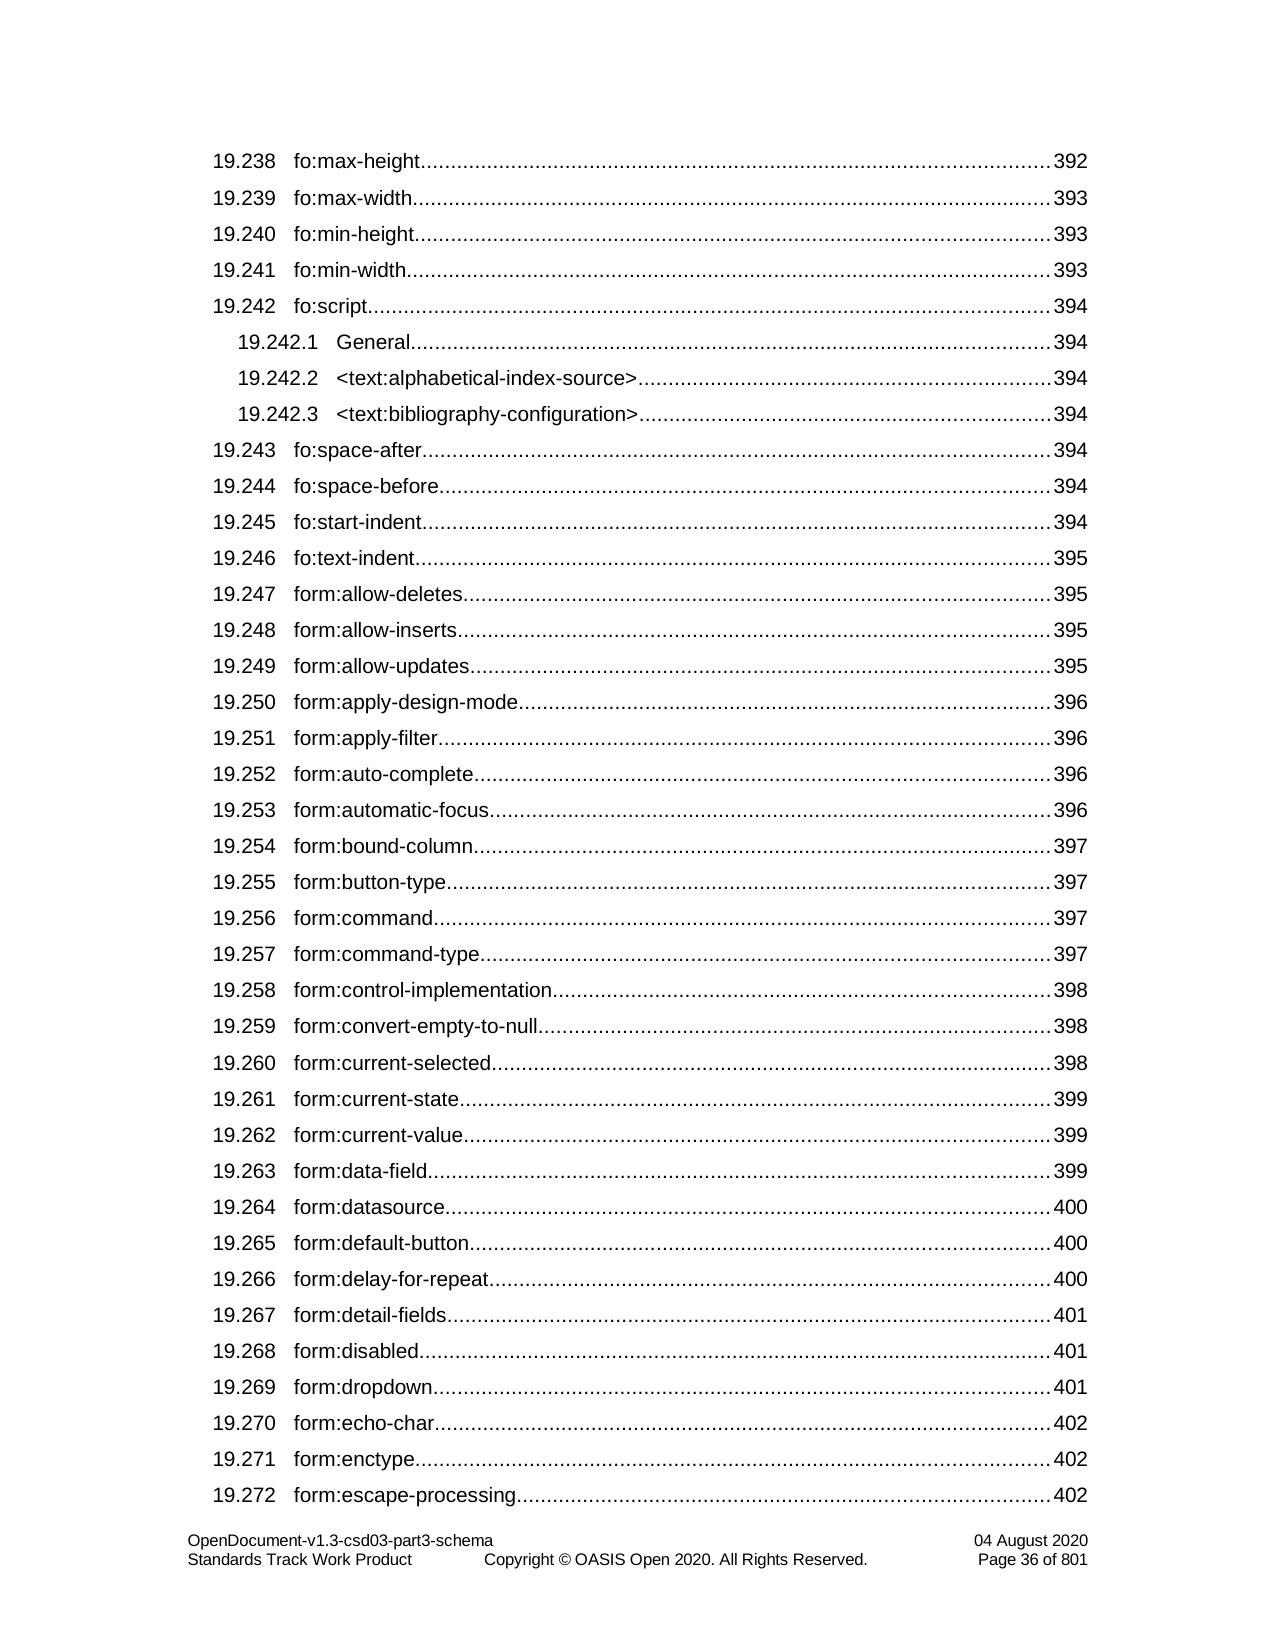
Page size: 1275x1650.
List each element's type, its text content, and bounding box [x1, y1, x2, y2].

text 19.253 form:automatic-focus 396 [212, 799, 1088, 822]
text 19.248 form:allow-inserts 395 [212, 618, 1088, 642]
text 19.245 fo:start-indent 394 [212, 510, 1088, 534]
text 19.258 form:control-implementation 398 [212, 979, 1088, 1002]
text 19.243 fo:space-after 394 [212, 438, 1088, 462]
text 19.260 form:current-selected 398 [212, 1051, 1088, 1074]
text 19.238 fo:max-height 392 [212, 150, 1088, 173]
text 19.250 form:apply-design-mode 396 [212, 691, 1088, 714]
text 19.267 form:detail-fields 401 [212, 1303, 1088, 1327]
text 19.257 form:command-type 397 [212, 943, 1088, 966]
text 19.242.1 General 394 [237, 330, 1088, 354]
text 19.247 form:allow-deletes 395 [212, 582, 1088, 606]
text 19.269 form:dropdown 401 [212, 1375, 1088, 1399]
text 19.268 form:disabled 401 [212, 1339, 1088, 1363]
text 19.263 form:data-field 399 [212, 1159, 1088, 1183]
text 19.242.3 <text:bibliography-configuration> 394 [237, 402, 1088, 426]
text 19.246 fo:text-indent 395 [212, 546, 1088, 570]
text 19.242 fo:script 394 [212, 294, 1088, 318]
text 19.241 fo:min-width 393 [212, 258, 1088, 282]
text 19.254 form:bound-column 397 [212, 835, 1088, 858]
text 19.242.2 <text:alphabetical-index-source> 394 [237, 366, 1088, 390]
text 19.259 form:convert-empty-to-null 398 [212, 1015, 1088, 1038]
text 19.262 form:current-value 399 [212, 1123, 1088, 1147]
text 19.272 form:escape-processing 402 [212, 1483, 1088, 1507]
text 19.239 fo:max-width 393 [212, 186, 1088, 209]
text 19.255 form:button-type 397 [212, 871, 1088, 894]
text 19.270 form:echo-char 402 [212, 1411, 1088, 1435]
text 19.264 form:datasource 400 [212, 1195, 1088, 1219]
text 19.251 form:apply-filter 396 [212, 727, 1088, 750]
text 19.261 form:current-state 399 [212, 1087, 1088, 1111]
text 19.265 form:default-button 400 [212, 1231, 1088, 1255]
text 19.271 form:enctype 402 [212, 1447, 1088, 1471]
text 19.249 form:allow-updates 395 [212, 654, 1088, 678]
text 19.240 fo:min-height 393 [212, 222, 1088, 246]
text 19.252 form:auto-complete 396 [212, 763, 1088, 786]
text 19.266 form:delay-for-repeat 400 [212, 1267, 1088, 1291]
text 19.244 fo:space-before 394 [212, 474, 1088, 498]
text 19.256 form:command 397 [212, 907, 1088, 930]
